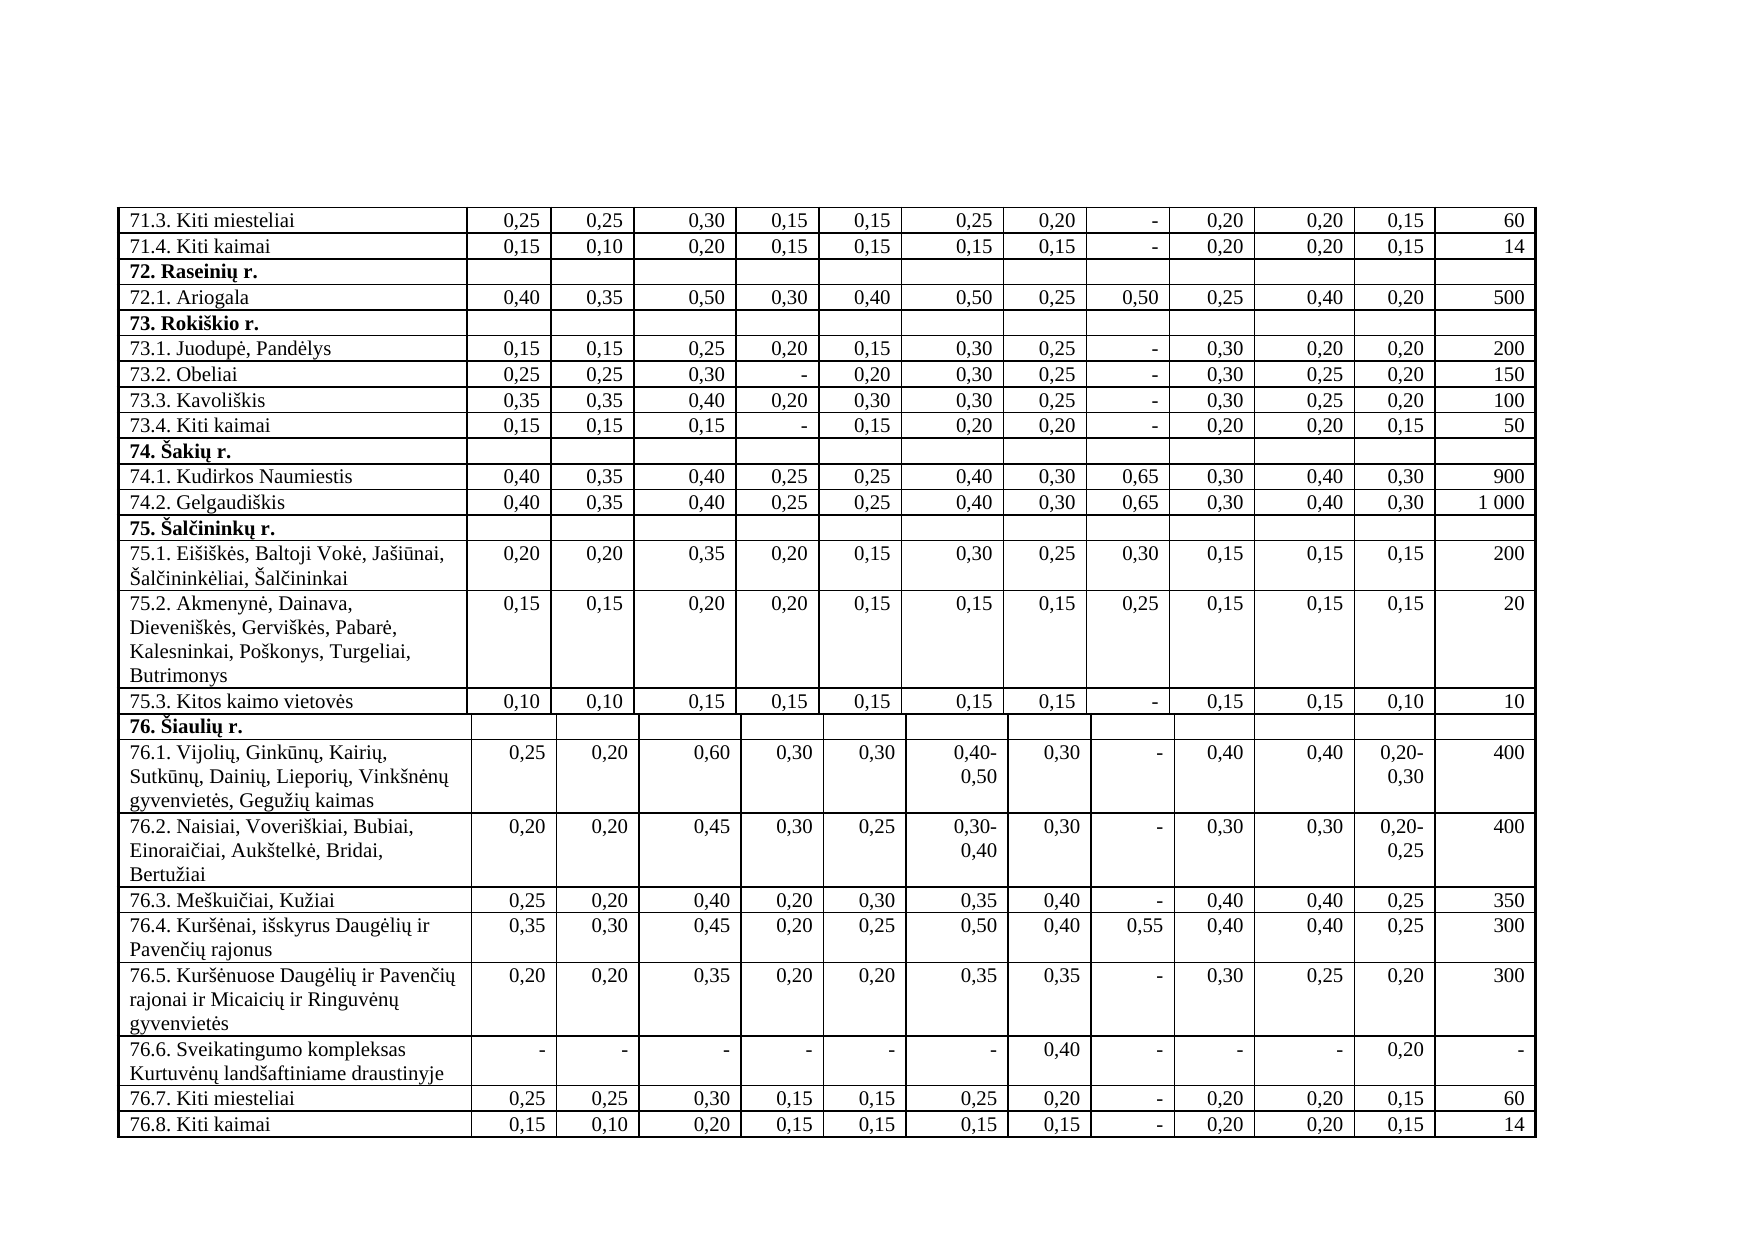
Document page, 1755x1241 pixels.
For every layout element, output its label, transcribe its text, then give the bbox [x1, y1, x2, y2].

table_cell 0,20 [742, 963, 823, 1035]
table_cell 0,15 [820, 591, 901, 687]
table_cell 71.3. Kiti miesteliai [120, 208, 466, 232]
table_cell 0,25 [1255, 362, 1354, 386]
table_cell 0,40 [902, 465, 1003, 488]
table_cell 0,20 [737, 541, 818, 589]
table_cell 0,25 [468, 208, 550, 232]
table_cell 0,25 [1255, 388, 1354, 412]
table_cell 76.5. Kuršėnuose Daugėlių ir Pavenčių rajonai ir Micaicių ir Ringuvėnų gyvenvietės [120, 963, 471, 1035]
table_cell - [1092, 740, 1174, 812]
table_cell 0,15 [824, 1086, 905, 1110]
table_cell 0,40 [1009, 1037, 1090, 1085]
table_cell 0,15 [1355, 1112, 1434, 1136]
table_cell - [1087, 362, 1169, 386]
table_cell 0,35 [1009, 963, 1090, 1035]
table_cell 74. Šakių r. [120, 439, 466, 463]
table_cell 76.7. Kiti miesteliai [120, 1086, 471, 1110]
table_cell [635, 439, 735, 463]
table_cell 0,30 [635, 362, 735, 386]
table_cell 0,15 [737, 234, 818, 258]
table_cell 0,20 [472, 963, 556, 1035]
table_cell 0,40 [468, 490, 550, 514]
table_cell 0,40 [1175, 740, 1254, 812]
table_cell - [1087, 413, 1169, 437]
table_cell 0,20 [557, 740, 638, 812]
table_cell [820, 516, 901, 540]
table_cell [552, 311, 633, 335]
table_cell 76.1. Vijolių, Ginkūnų, Kairių, Sutkūnų, Dainių, Lieporių, Vinkšnėnų gyvenvietės, Gegužių kaimas [120, 740, 471, 812]
table_cell 0,40 [635, 490, 735, 514]
table_cell - [1092, 888, 1174, 912]
table_cell [1170, 260, 1254, 283]
table_cell 0,20 [824, 963, 905, 1035]
table_cell [1436, 516, 1534, 540]
table_cell - [557, 1037, 638, 1085]
table_cell 0,50 [1087, 285, 1169, 309]
table_cell - [1092, 1086, 1174, 1110]
table_cell 0,20 [557, 814, 638, 886]
table_cell [552, 516, 633, 540]
table_cell 73.1. Juodupė, Pandėlys [120, 336, 466, 360]
table_cell 0,15 [1170, 689, 1254, 713]
table_cell [907, 715, 1007, 738]
table_cell 0,10 [552, 689, 633, 713]
table_cell 300 [1436, 913, 1534, 961]
table_cell [635, 311, 735, 335]
table_cell - [1092, 1037, 1174, 1085]
table_cell 76.6. Sveikatingumo kompleksas Kurtuvėnų landšaftiniame draustinyje [120, 1037, 471, 1085]
table_cell - [1092, 963, 1174, 1035]
table_cell 0,15 [472, 1112, 556, 1136]
table_cell - [1087, 388, 1169, 412]
table_cell [1255, 516, 1354, 540]
table_cell [1004, 260, 1086, 283]
table_cell 0,30 [640, 1086, 740, 1110]
table_cell 0,30 [824, 888, 905, 912]
table_cell 0,20 [1170, 234, 1254, 258]
table_cell [1004, 311, 1086, 335]
table_cell 0,20 [557, 888, 638, 912]
table_cell - [737, 413, 818, 437]
table_cell 0,20 [1255, 413, 1354, 437]
table_cell [737, 311, 818, 335]
table_cell 76.3. Meškuičiai, Kužiai [120, 888, 471, 912]
table_cell 0,15 [742, 1112, 823, 1136]
table_cell 74.1. Kudirkos Naumiestis [120, 465, 466, 488]
table_cell 0,25 [820, 465, 901, 488]
table_cell [1436, 715, 1534, 738]
table_cell 1 000 [1436, 490, 1534, 514]
table_cell 0,20 [552, 541, 633, 589]
table_cell [557, 715, 638, 738]
table_cell 0,15 [907, 1112, 1007, 1136]
table_cell 0,65 [1087, 490, 1169, 514]
table_cell 0,15 [1004, 234, 1086, 258]
table_cell 0,40 [1255, 285, 1354, 309]
table_cell [468, 516, 550, 540]
table_cell 0,30 [742, 740, 823, 812]
table_cell 350 [1436, 888, 1534, 912]
table_cell 0,25 [1355, 888, 1434, 912]
table_cell 0,30 [1170, 388, 1254, 412]
table_cell 0,20 [1170, 208, 1254, 232]
table_cell 0,20 [640, 1112, 740, 1136]
table_cell 900 [1436, 465, 1534, 488]
table_cell 0,30 [742, 814, 823, 886]
table_cell 72.1. Ariogala [120, 285, 466, 309]
table_cell 100 [1436, 388, 1534, 412]
table_cell 0,30 [1175, 963, 1254, 1035]
table_cell [1255, 260, 1354, 283]
table_cell 0,40 [1255, 465, 1354, 488]
table_cell 0,35 [552, 285, 633, 309]
table_cell 0,30 [1355, 490, 1434, 514]
table_cell 0,30 [902, 362, 1003, 386]
table_cell 0,10 [552, 234, 633, 258]
table_cell 0,25 [737, 465, 818, 488]
table_cell - [1087, 208, 1169, 232]
table_cell [1087, 260, 1169, 283]
table_cell 0,20 [902, 413, 1003, 437]
table_cell 0,15 [1355, 234, 1434, 258]
table_cell 200 [1436, 541, 1534, 589]
table_cell 75.1. Eišiškės, Baltoji Vokė, Jašiūnai, Šalčininkėliai, Šalčininkai [120, 541, 466, 589]
table_cell - [1087, 689, 1169, 713]
table_cell 0,20 [472, 814, 556, 886]
table_cell 0,30 [1170, 362, 1254, 386]
table_cell 0,30 [1170, 465, 1254, 488]
table_cell 0,20 [1255, 336, 1354, 360]
table_cell 0,25 [824, 913, 905, 961]
table_cell 0,25 [1087, 591, 1169, 687]
table_cell 0,25 [824, 814, 905, 886]
table_cell 0,15 [1355, 541, 1434, 589]
table_cell [1087, 439, 1169, 463]
table_cell 0,20 [1009, 1086, 1090, 1110]
table_cell 0,15 [820, 336, 901, 360]
table_cell 0,20 [1255, 208, 1354, 232]
table_cell [1004, 516, 1086, 540]
table_cell [902, 260, 1003, 283]
table_cell [552, 260, 633, 283]
table_cell [737, 516, 818, 540]
table_cell 73.2. Obeliai [120, 362, 466, 386]
table_cell 0,30 [824, 740, 905, 812]
table_cell 0,45 [640, 814, 740, 886]
table_cell 0,15 [824, 1112, 905, 1136]
table_cell 0,25 [472, 1086, 556, 1110]
table_cell 0,20-0,30 [1355, 740, 1434, 812]
table_cell 14 [1436, 1112, 1534, 1136]
table_cell 75.2. Akmenynė, Dainava, Dieveniškės, Gerviškės, Pabarė, Kalesninkai, Poškonys, Turgeliai, Butrimonys [120, 591, 466, 687]
table_cell 73. Rokiškio r. [120, 311, 466, 335]
table_cell 200 [1436, 336, 1534, 360]
table_cell [1255, 439, 1354, 463]
table_cell 0,20 [1355, 336, 1434, 360]
table_cell 0,25 [1004, 362, 1086, 386]
table_cell [1092, 715, 1174, 738]
table_cell 0,15 [820, 234, 901, 258]
table_cell [902, 439, 1003, 463]
table_cell 0,20 [557, 963, 638, 1035]
table_cell 0,15 [552, 336, 633, 360]
table_cell [1087, 516, 1169, 540]
table_cell 0,40 [1175, 913, 1254, 961]
table_cell 0,20 [1355, 963, 1434, 1035]
table_cell 0,40 [468, 285, 550, 309]
table_cell [472, 715, 556, 738]
table_cell 0,40 [820, 285, 901, 309]
table_cell 0,25 [1255, 963, 1354, 1035]
table_cell 0,30 [1004, 490, 1086, 514]
table_cell 0,20 [1255, 1112, 1354, 1136]
table_cell 0,20-0,25 [1355, 814, 1434, 886]
table_cell 0,15 [820, 413, 901, 437]
table_cell - [1087, 234, 1169, 258]
table_cell 0,20 [1355, 285, 1434, 309]
table_cell 0,30 [1355, 465, 1434, 488]
table_cell 0,15 [820, 541, 901, 589]
table_cell 0,15 [1004, 689, 1086, 713]
table_cell 0,40 [902, 490, 1003, 514]
table_cell 0,10 [1355, 689, 1434, 713]
table_cell [820, 260, 901, 283]
table_cell 74.2. Gelgaudiškis [120, 490, 466, 514]
table_cell [1436, 311, 1534, 335]
table_cell - [1092, 814, 1174, 886]
table_cell 0,55 [1092, 913, 1174, 961]
table_cell 0,25 [552, 208, 633, 232]
table_cell 0,15 [635, 413, 735, 437]
table_cell [468, 311, 550, 335]
table_cell 0,15 [742, 1086, 823, 1110]
table_cell 0,40 [1009, 913, 1090, 961]
table_cell [1355, 439, 1434, 463]
table_cell 0,20 [635, 591, 735, 687]
table_cell 0,30 [557, 913, 638, 961]
table_cell 0,20 [737, 388, 818, 412]
table_cell [1355, 715, 1434, 738]
table_cell 400 [1436, 814, 1534, 886]
table_cell - [907, 1037, 1007, 1085]
table_cell 150 [1436, 362, 1534, 386]
table_cell 0,30 [635, 208, 735, 232]
table_cell 0,35 [907, 963, 1007, 1035]
table_cell - [472, 1037, 556, 1085]
table_cell [820, 311, 901, 335]
table_cell 0,10 [557, 1112, 638, 1136]
table_cell 0,60 [640, 740, 740, 812]
table_cell 73.4. Kiti kaimai [120, 413, 466, 437]
table_cell 0,15 [902, 591, 1003, 687]
table_cell - [737, 362, 818, 386]
table_cell 0,20 [737, 336, 818, 360]
table_cell 0,30 [1175, 814, 1254, 886]
table_cell [902, 516, 1003, 540]
table_cell 0,15 [820, 689, 901, 713]
table_cell 75.3. Kitos kaimo vietovės [120, 689, 466, 713]
table_cell [1004, 439, 1086, 463]
table_cell [1355, 516, 1434, 540]
table_cell 0,20 [468, 541, 550, 589]
table_cell 0,35 [552, 465, 633, 488]
table_cell 0,40 [635, 465, 735, 488]
table_cell 0,30 [820, 388, 901, 412]
table_cell 0,30 [902, 541, 1003, 589]
table_cell 0,15 [468, 591, 550, 687]
table_cell 400 [1436, 740, 1534, 812]
table_cell 0,30 [1009, 740, 1090, 812]
table_cell [468, 439, 550, 463]
table_cell 75. Šalčininkų r. [120, 516, 466, 540]
table_cell [552, 439, 633, 463]
table_cell 0,35 [472, 913, 556, 961]
table_cell 0,25 [1170, 285, 1254, 309]
table_cell 0,25 [1355, 913, 1434, 961]
table_cell 0,40 [1255, 490, 1354, 514]
table_cell 0,15 [635, 689, 735, 713]
table_cell 0,30 [1004, 465, 1086, 488]
table_cell [635, 260, 735, 283]
table_cell 0,30 [1170, 490, 1254, 514]
table_cell 0,40 [635, 388, 735, 412]
table_cell - [1255, 1037, 1354, 1085]
table_cell 0,15 [552, 413, 633, 437]
table_cell - [1436, 1037, 1534, 1085]
table_cell [1175, 715, 1254, 738]
table_cell 0,35 [907, 888, 1007, 912]
table_cell [1255, 311, 1354, 335]
table_cell 76.4. Kuršėnai, išskyrus Daugėlių ir Pavenčių rajonus [120, 913, 471, 961]
table_cell 0,40 [468, 465, 550, 488]
table_cell 0,25 [552, 362, 633, 386]
table_cell 0,40-0,50 [907, 740, 1007, 812]
table_cell 0,20 [1355, 362, 1434, 386]
table_cell 500 [1436, 285, 1534, 309]
table_cell 0,15 [1255, 689, 1354, 713]
table_cell 0,15 [468, 336, 550, 360]
table_cell 14 [1436, 234, 1534, 258]
table_cell 0,15 [820, 208, 901, 232]
table_cell [1355, 311, 1434, 335]
table_cell 0,25 [1004, 336, 1086, 360]
table_cell 0,20 [737, 591, 818, 687]
table_cell 0,15 [902, 234, 1003, 258]
table_cell 0,15 [468, 413, 550, 437]
table_cell [820, 439, 901, 463]
table_cell 0,50 [907, 913, 1007, 961]
table_cell 0,20 [635, 234, 735, 258]
table_cell 0,30 [1170, 336, 1254, 360]
table_cell 0,40 [1255, 913, 1354, 961]
table_cell 72. Raseinių r. [120, 260, 466, 283]
table_cell 71.4. Kiti kaimai [120, 234, 466, 258]
table_cell 0,20 [820, 362, 901, 386]
table_cell 0,30 [1009, 814, 1090, 886]
table_cell 0,25 [1004, 541, 1086, 589]
table_cell [824, 715, 905, 738]
table_cell 0,30-0,40 [907, 814, 1007, 886]
table_cell 0,25 [635, 336, 735, 360]
table_cell 0,15 [737, 208, 818, 232]
table_cell 0,20 [742, 888, 823, 912]
table_cell 0,20 [1355, 388, 1434, 412]
table_cell 0,20 [1255, 234, 1354, 258]
table_cell 0,15 [1355, 413, 1434, 437]
table_cell 76.8. Kiti kaimai [120, 1112, 471, 1136]
table_cell 0,35 [640, 963, 740, 1035]
table_cell 0,20 [1004, 208, 1086, 232]
table_cell [1170, 439, 1254, 463]
table_cell 0,25 [907, 1086, 1007, 1110]
table_cell - [824, 1037, 905, 1085]
table_cell 0,25 [557, 1086, 638, 1110]
table_cell 0,15 [1355, 208, 1434, 232]
table_cell 0,20 [1004, 413, 1086, 437]
table_cell 0,30 [1087, 541, 1169, 589]
table_cell 0,15 [1355, 1086, 1434, 1110]
table_cell [635, 516, 735, 540]
table_cell 50 [1436, 413, 1534, 437]
table_cell 0,30 [902, 388, 1003, 412]
table_cell - [1175, 1037, 1254, 1085]
table_cell - [1087, 336, 1169, 360]
table_cell 0,40 [1255, 888, 1354, 912]
table_cell [737, 260, 818, 283]
table_cell 0,30 [902, 336, 1003, 360]
table_cell 0,15 [1170, 591, 1254, 687]
table_cell 300 [1436, 963, 1534, 1035]
table_cell 0,15 [468, 234, 550, 258]
table_cell 0,20 [1170, 413, 1254, 437]
table_cell 0,15 [902, 689, 1003, 713]
table_cell 0,20 [1255, 1086, 1354, 1110]
table_cell 0,25 [737, 490, 818, 514]
table_cell 20 [1436, 591, 1534, 687]
table_cell 0,35 [552, 490, 633, 514]
table_cell 76. Šiaulių r. [120, 715, 471, 738]
table_cell - [742, 1037, 823, 1085]
table_cell 0,65 [1087, 465, 1169, 488]
table_cell 0,30 [1255, 814, 1354, 886]
table_cell 0,15 [1170, 541, 1254, 589]
table_cell [1355, 260, 1434, 283]
table_cell [1170, 311, 1254, 335]
table_cell 0,15 [552, 591, 633, 687]
table_cell - [1092, 1112, 1174, 1136]
table_cell [902, 311, 1003, 335]
table_cell 0,45 [640, 913, 740, 961]
table_cell [1087, 311, 1169, 335]
table_cell 0,25 [468, 362, 550, 386]
table_cell 0,15 [1255, 591, 1354, 687]
table_cell 0,20 [1175, 1086, 1254, 1110]
table_cell 0,15 [1355, 591, 1434, 687]
table_cell 0,20 [1355, 1037, 1434, 1085]
table_cell 0,15 [1009, 1112, 1090, 1136]
table_cell 0,25 [1004, 285, 1086, 309]
table_cell 0,25 [902, 208, 1003, 232]
table_cell 0,35 [552, 388, 633, 412]
table_cell 0,25 [472, 888, 556, 912]
table_cell 0,25 [1004, 388, 1086, 412]
table_cell 0,50 [635, 285, 735, 309]
table_cell 0,50 [902, 285, 1003, 309]
table_cell - [640, 1037, 740, 1085]
table_cell 76.2. Naisiai, Voveriškiai, Bubiai, Einoraičiai, Aukštelkė, Bridai, Bertužiai [120, 814, 471, 886]
table_cell [1436, 439, 1534, 463]
table_cell 0,15 [737, 689, 818, 713]
table_cell [1436, 260, 1534, 283]
table_cell [742, 715, 823, 738]
table_cell [1170, 516, 1254, 540]
table_cell 10 [1436, 689, 1534, 713]
table_cell 0,30 [737, 285, 818, 309]
table_cell 60 [1436, 208, 1534, 232]
table_cell 0,15 [1004, 591, 1086, 687]
table_cell 0,35 [468, 388, 550, 412]
table_cell 0,25 [820, 490, 901, 514]
table_cell [1009, 715, 1090, 738]
table_cell 0,20 [1175, 1112, 1254, 1136]
table_cell 0,20 [742, 913, 823, 961]
table_cell [1255, 715, 1354, 738]
table_cell 0,40 [640, 888, 740, 912]
table_cell 0,25 [472, 740, 556, 812]
table_cell 0,40 [1009, 888, 1090, 912]
table_cell 0,40 [1255, 740, 1354, 812]
table_cell [640, 715, 740, 738]
table_cell 73.3. Kavoliškis [120, 388, 466, 412]
table_cell 0,35 [635, 541, 735, 589]
table_cell [468, 260, 550, 283]
table_cell 0,40 [1175, 888, 1254, 912]
table_cell 0,15 [1255, 541, 1354, 589]
table_cell [737, 439, 818, 463]
table_cell 60 [1436, 1086, 1534, 1110]
table_cell 0,10 [468, 689, 550, 713]
